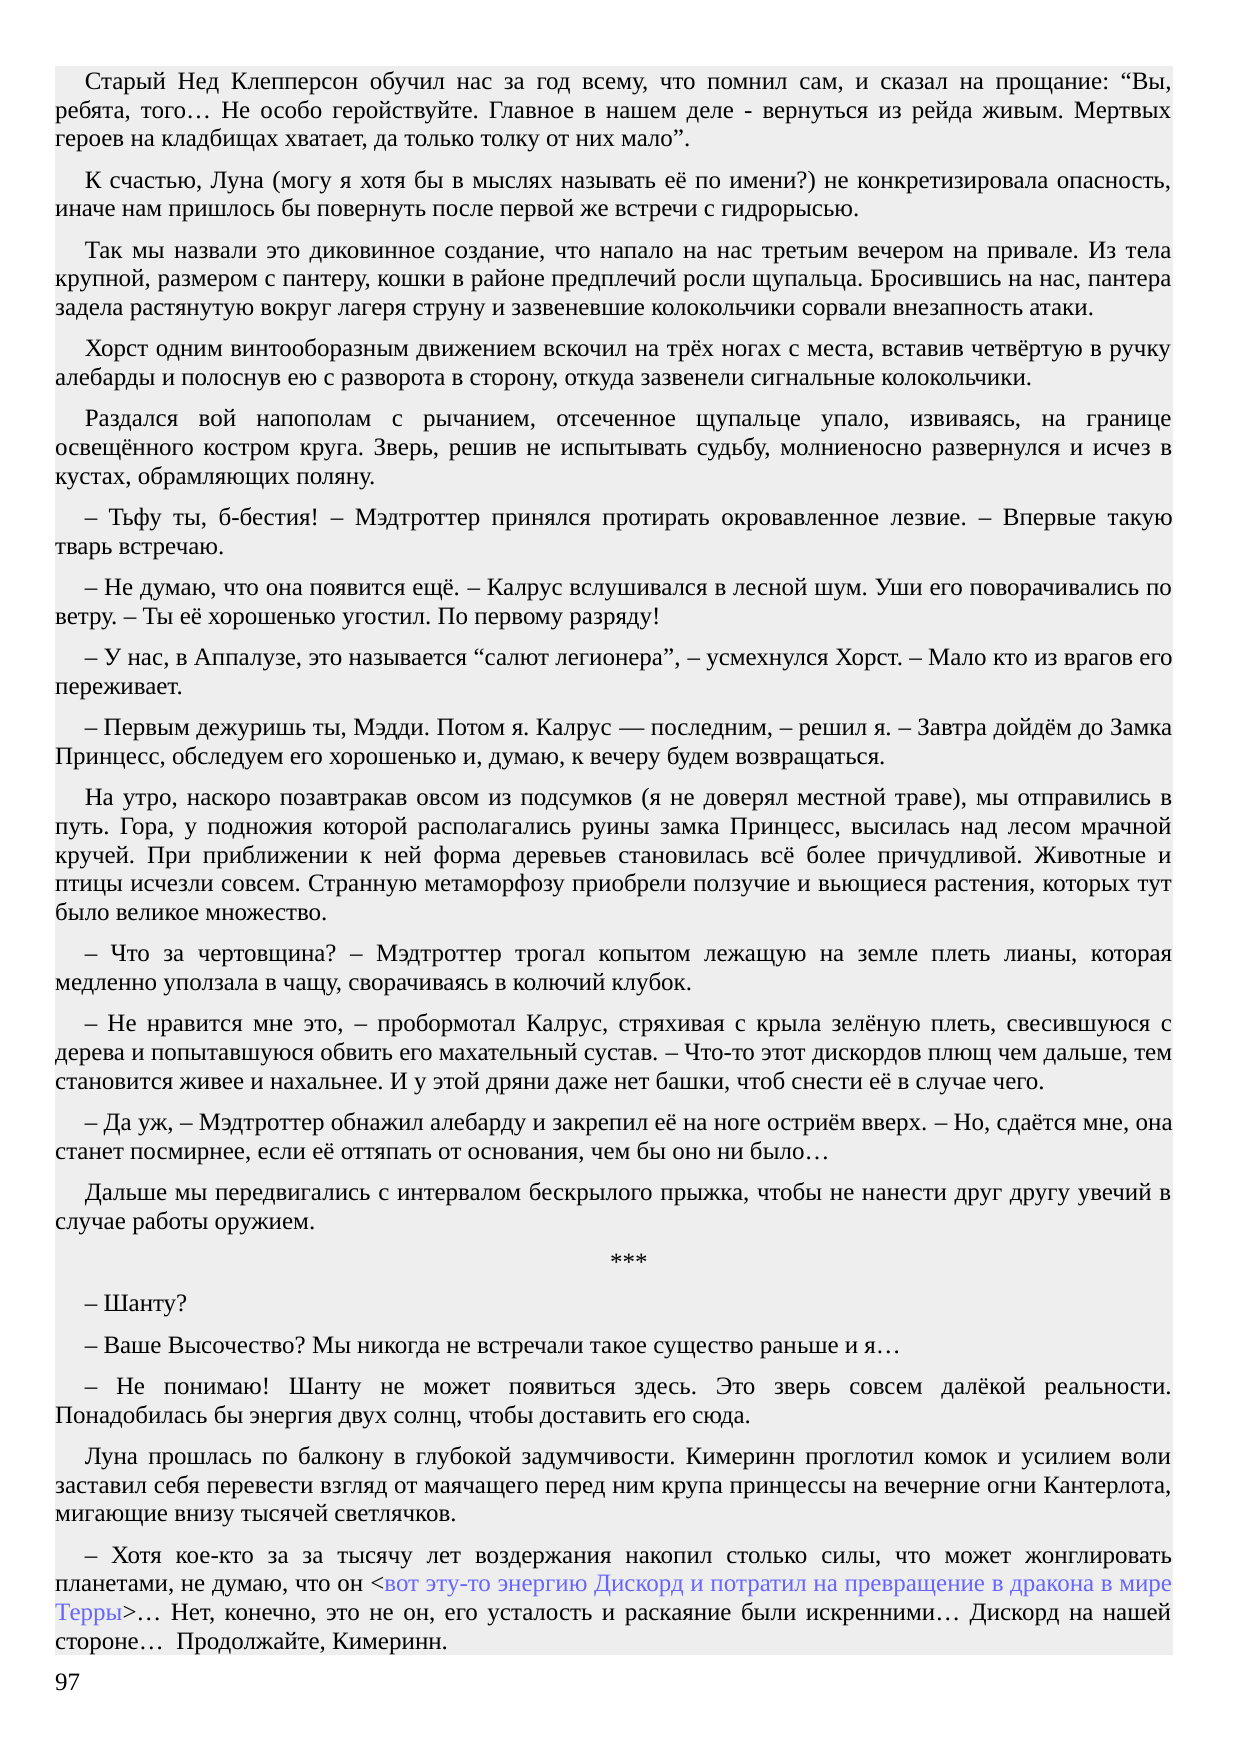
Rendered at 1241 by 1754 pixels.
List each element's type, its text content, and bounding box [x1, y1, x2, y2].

text – Не думаю, что она появится ещё. – Калрус вслушивался в лесной шум. Уши его поворачивались по ветру. – Ты её хорошенько угостил. По первому разряду! [55, 572, 1173, 630]
text – Не нравится мне это, – пробормотал Калрус, стряхивая с крыла зелёную плеть, свесившуюся с дерева и попытавшуюся обвить его махательный сустав. – Что-то этот дискордов плющ чем дальше, тем становится живее и нахальнее. И у этой дряни даже нет башки, чтоб снести её в случае чего. [55, 1008, 1173, 1095]
text – Первым дежуришь ты, Мэдди. Потом я. Калрус — последним, – решил я. – Завтра дойдём до Замка Принцесс, обследуем его хорошенько и, думаю, к вечеру будем возвращаться. [55, 712, 1173, 770]
text – Хотя кое-кто за за тысячу лет воздержания накопил столько силы, что может жонглировать планетами, не думаю, что он <вот эту-то энергию Дискорд и потратил на превращение в дракона в мире Терры>… Нет, конечно, это не он, его усталость и раскаяние были искренними… Дискорд на нашей стороне… Продолжайте, Кимеринн. [55, 1540, 1173, 1655]
text – Шанту? [55, 1288, 1173, 1317]
text – Тьфу ты, б-бестия! – Мэдтроттер принялся протирать окровавленное лезвие. – Впервые такую тварь встречаю. [55, 502, 1173, 560]
text Старый Нед Клепперсон обучил нас за год всему, что помнил сам, и сказал на прощание: “Вы, ребята, того… Не особо геройствуйте. Главное в нашем деле - вернуться из рейда живым. Мертвых героев на кладбищах хватает, да только толку от них мало”. [55, 66, 1173, 152]
text Луна прошлась по балкону в глубокой задумчивости. Кимеринн проглотил комок и усилием воли заставил себя перевести взгляд от маячащего перед ним крупа принцессы на вечерние огни Кантерлота, мигающие внизу тысячей светлячков. [55, 1441, 1173, 1527]
text – Ваше Высочество? Мы никогда не встречали такое существо раньше и я… [55, 1330, 1173, 1358]
text Дальше мы передвигались с интервалом бескрылого прыжка, чтобы не нанести друг другу увечий в случае работы оружием. [55, 1177, 1173, 1235]
text *** [55, 1247, 1173, 1276]
text – Что за чертовщина? – Мэдтроттер трогал копытом лежащую на земле плеть лианы, которая медленно уползала в чащу, сворачиваясь в колючий клубок. [55, 938, 1173, 996]
text – Да уж, – Мэдтроттер обнажил алебарду и закрепил её на ноге остриём вверх. – Но, сдаётся мне, она станет посмирнее, если её оттяпать от основания, чем бы оно ни было… [55, 1107, 1173, 1165]
text К счастью, Луна (могу я хотя бы в мыслях называть её по имени?) не конкретизировала опасность, иначе нам пришлось бы повернуть после первой же встречи с гидрорысью. [55, 165, 1173, 222]
text – Не понимаю! Шанту не может появиться здесь. Это зверь совсем далёкой реальности. Понадобилась бы энергия двух солнц, чтобы доставить его сюда. [55, 1371, 1173, 1428]
text На утро, наскоро позавтракав овсом из подсумков (я не доверял местной траве), мы отправились в путь. Гора, у подножия которой располагались руины замка Принцесс, высилась над лесом мрачной кручей. При приближении к ней форма деревьев становилась всё более причудливой. Животные и птицы исчезли совсем. Странную метаморфозу приобрели ползучие и вьющиеся растения, которых тут было великое множество. [55, 782, 1173, 926]
text – У нас, в Аппалузе, это называется “салют легионера”, – усмехнулся Хорст. – Мало кто из врагов его переживает. [55, 642, 1173, 700]
text Так мы назвали это диковинное создание, что напало на нас третьим вечером на привале. Из тела крупной, размером с пантеру, кошки в районе предплечий росли щупальца. Бросившись на нас, пантера задела растянутую вокруг лагеря струну и зазвеневшие колокольчики сорвали внезапность атаки. [55, 235, 1173, 321]
text Хорст одним винтооборазным движением вскочил на трёх ногах с места, вставив четвёртую в ручку алебарды и полоснув ею с разворота в сторону, откуда зазвенели сигнальные колокольчики. [55, 333, 1173, 391]
text Раздался вой напополам с рычанием, отсеченное щупальце упало, извиваясь, на границе освещённого костром круга. Зверь, решив не испытывать судьбу, молниеносно развернулся и исчез в кустах, обрамляющих поляну. [55, 403, 1173, 490]
